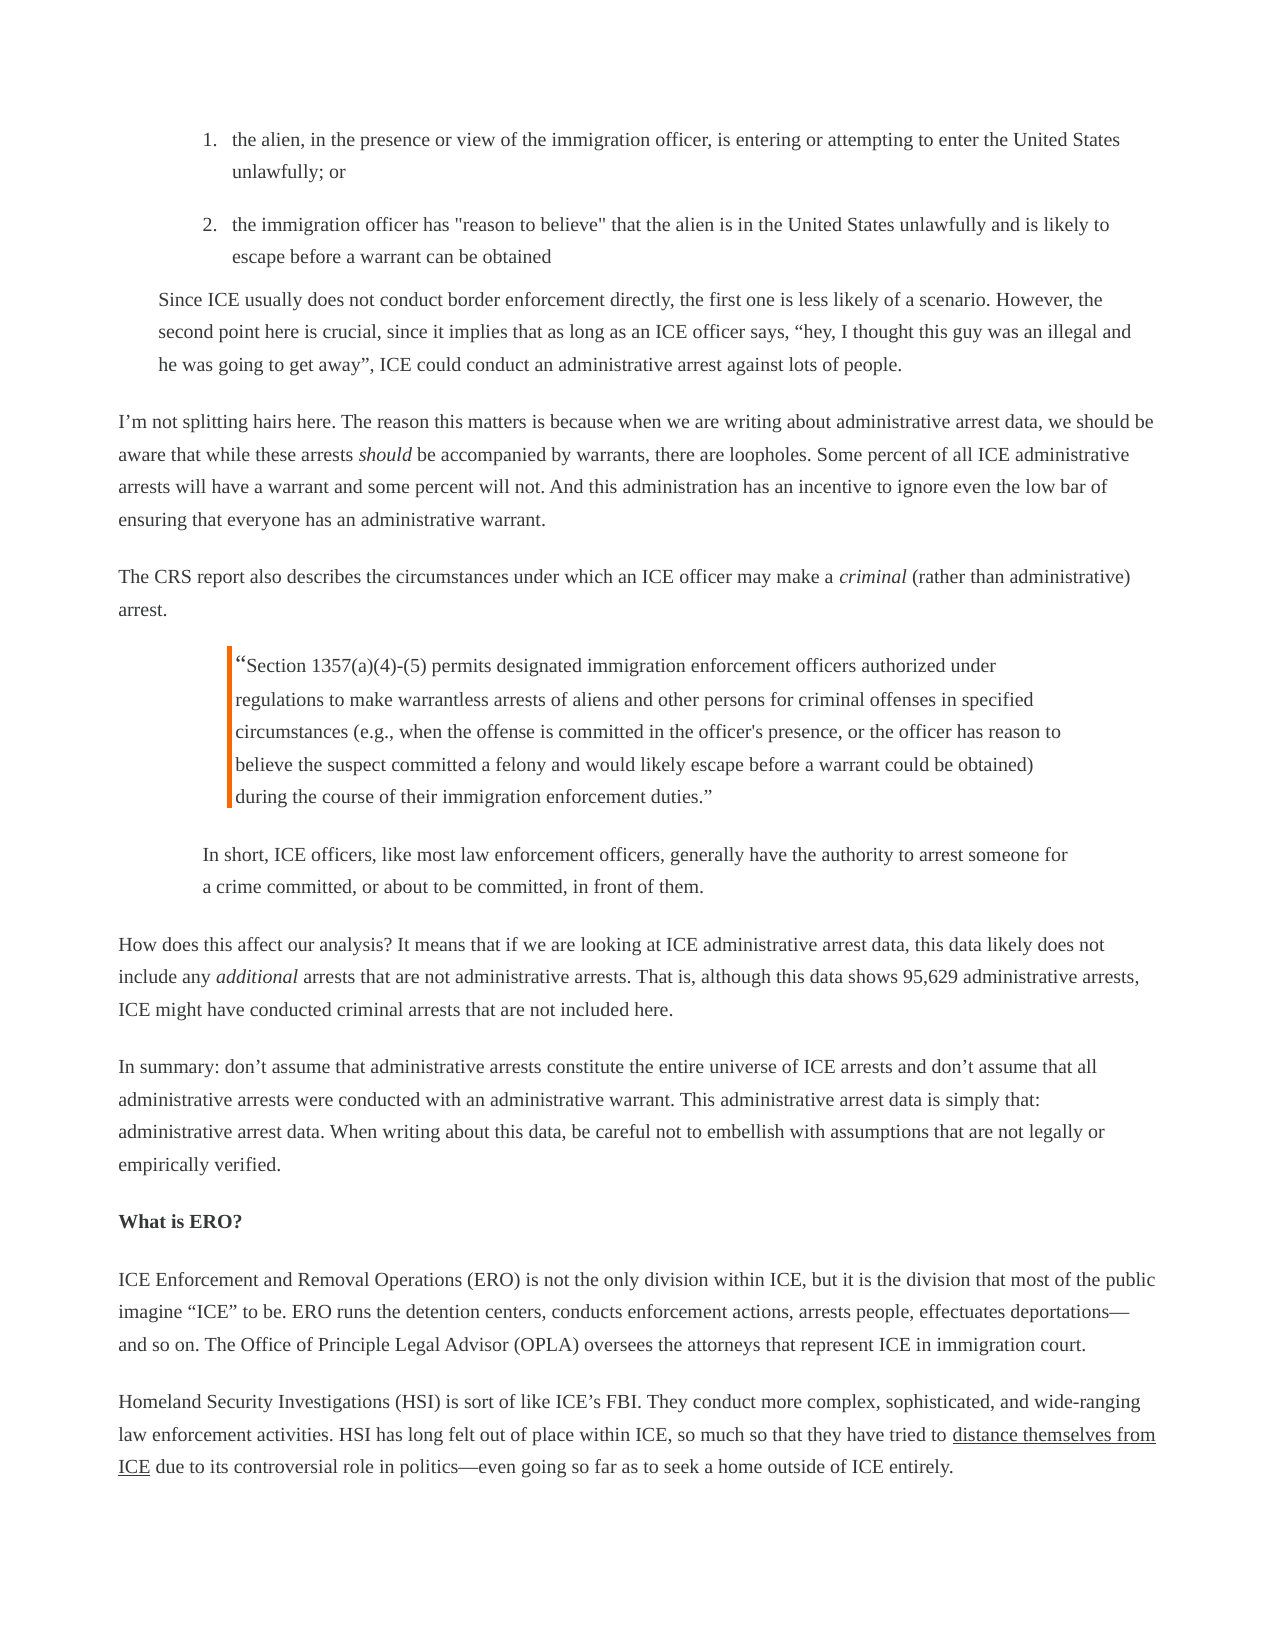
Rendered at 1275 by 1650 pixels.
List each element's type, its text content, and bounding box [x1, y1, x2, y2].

text Homeland Security Investigations (HSI) is sort of like ICE’s FBI. They conduct more complex, sophisticated, and wide-ranging law enforcement activities. HSI has long felt out of place within ICE, so much so that they have tried to distance themselves from ICE due to its controversial role in politics—even going so far as to seek a home outside of ICE entirely. [118, 1381, 1157, 1478]
list the alien, in the presence or view of the immigration officer, is entering or attempting to enter the United States unlawfully; or [202, 118, 1147, 183]
text In summary: don’t assume that administrative arrests constitute the entire universe of ICE arrests and don’t assume that all administrative arrests were conducted with an administrative warrant. This administrative arrest data is simply that: administrative arrest data. When writing about this data, be careful not to embellish with assumptions that are not legally or empirically verified. [118, 1046, 1157, 1176]
text I’m not splitting hairs here. The reason this matters is because when we are writing about administrative arrest data, we should be aware that while these arrests should be accompanied by warrants, there are loopholes. Some percent of all ICE administrative arrests will have a warrant and some percent will not. And this administration has an incentive to ignore even the low bar of ensuring that everyone has an administrative warrant. [118, 401, 1157, 531]
list the immigration officer has "reason to believe" that the alien is in the United States unlawfully and is likely to escape before a warrant can be obtained [202, 203, 1147, 268]
text ICE Enforcement and Removal Operations (ERO) is not the only division within ICE, but it is the division that most of the public imagine “ICE” to be. ERO runs the detention centers, conducts enforcement actions, arrests people, effectuates deportations—and so on. The Office of Principle Legal Advisor (OPLA) oversees the attorneys that represent ICE in immigration court. [118, 1258, 1157, 1356]
text The CRS report also describes the circumstances under which an ICE officer may make a criminal (rather than administrative) arrest. [118, 556, 1157, 621]
text In short, ICE officers, like most law enforcement officers, generally have the authority to arrest someone for a crime committed, or about to be committed, in front of them. [202, 833, 1073, 898]
text How does this affect our analysis? It means that if we are looking at ICE administrative arrest data, this data likely does not include any additional arrests that are not administrative arrests. That is, although this data shows 95,629 administrative arrests, ICE might have conducted criminal arrests that are not included here. [118, 923, 1157, 1021]
text Since ICE usually does not conduct border enforcement directly, the first one is less likely of a scenario. However, the second point here is crucial, since it implies that as long as an ICE officer says, “hey, I thought this guy was an illegal and he was going to get away”, ICE could conduct an administrative arrest against lots of people. [158, 278, 1147, 376]
text What is ERO? [118, 1201, 1157, 1233]
text “Section 1357(a)(4)-(5) permits designated immigration enforcement officers authorized under regulations to make warrantless arrests of aliens and other persons for criminal offenses in specified circumstances (e.g., when the offense is committed in the officer's presence, or the officer has reason to believe the suspect committed a felony and would likely escape before a warrant could be obtained) during the course of their immigration enforcement duties.” [232, 646, 1073, 808]
